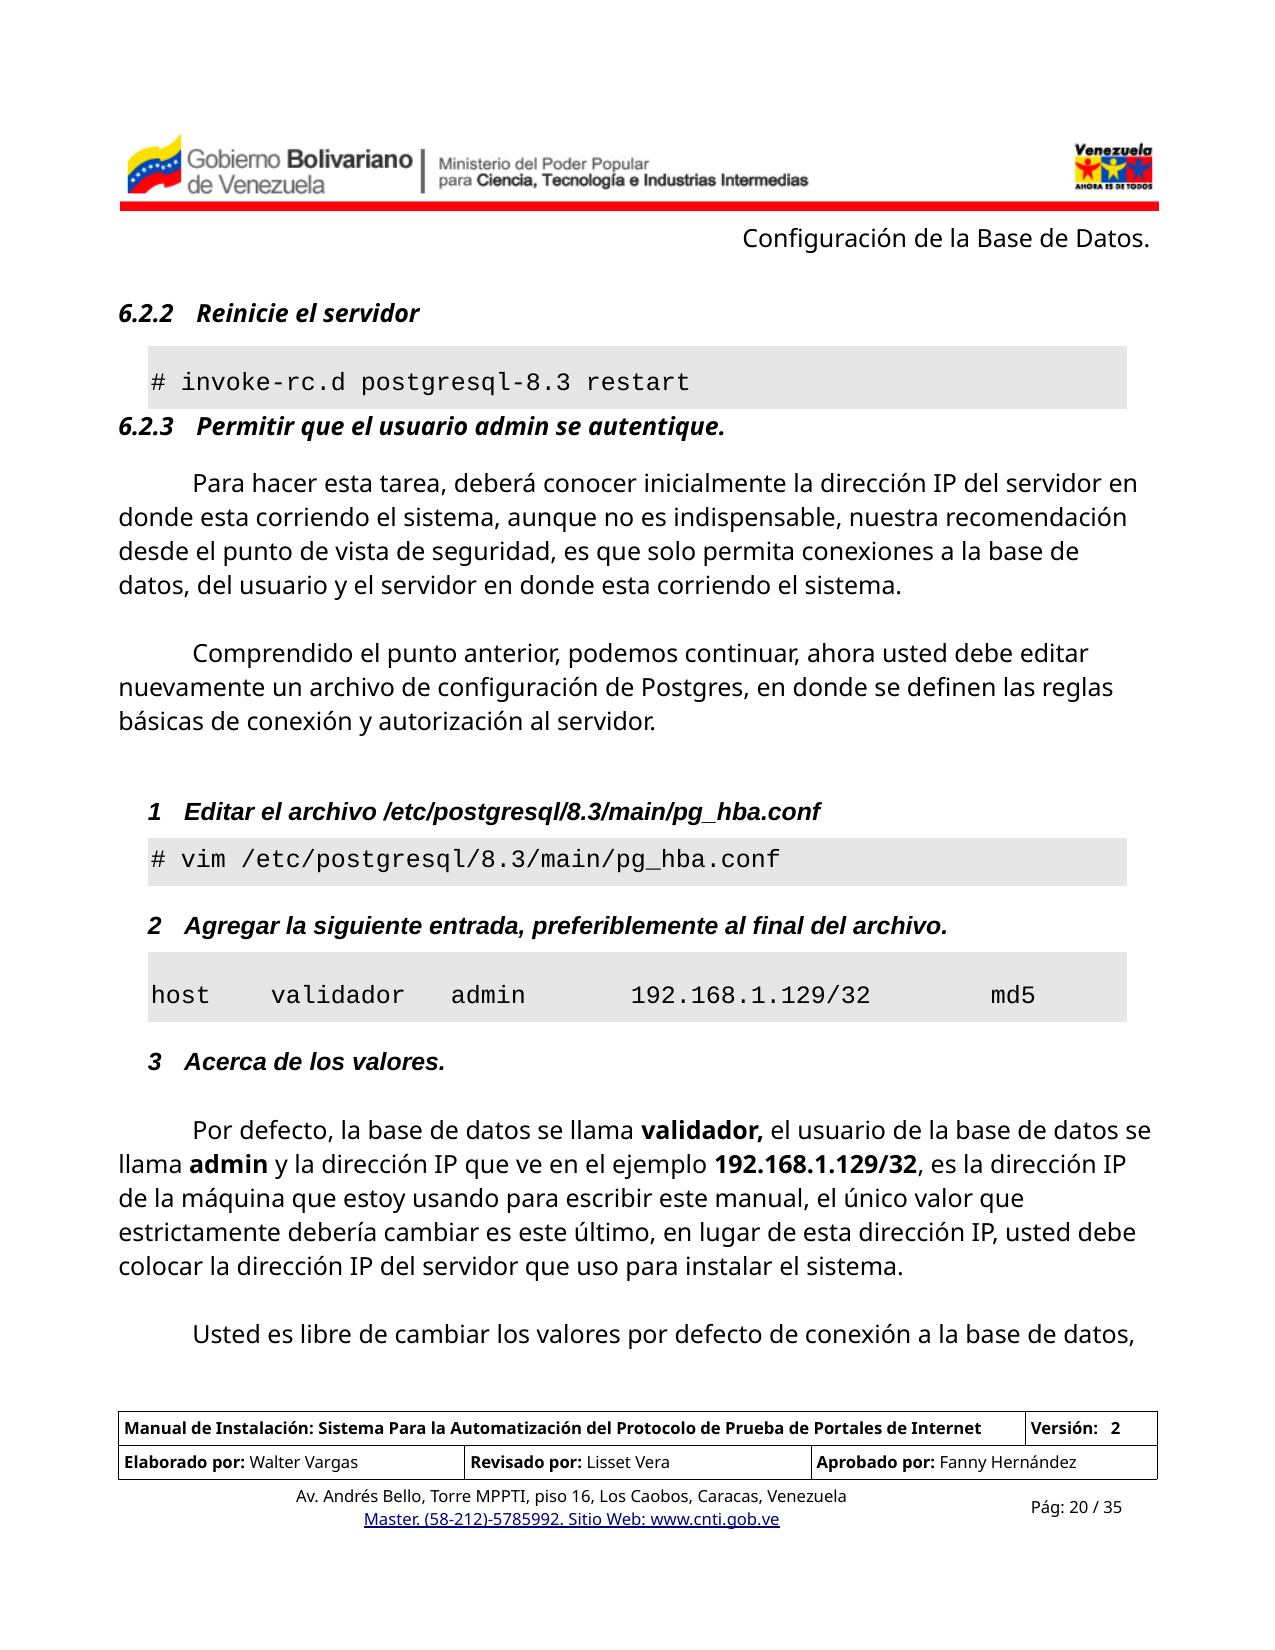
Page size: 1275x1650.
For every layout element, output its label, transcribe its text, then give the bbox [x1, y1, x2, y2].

subtitle Editar el archivo /etc/postgresql/8.3/main/pg_hba.conf [148, 797, 1157, 826]
text host validador admin 192.168.1.129/32 md5 [148, 952, 1127, 1014]
picture [120, 125, 1159, 211]
text Usted es libre de cambiar los valores por defecto de conexión a la base de datos, [118, 1317, 1157, 1351]
subtitle Agregar la siguiente entrada, preferiblemente al final del archivo. [148, 911, 1157, 939]
subtitle Permitir que el usuario admin se autentique. [118, 409, 1157, 443]
subtitle Reinicie el servidor [118, 295, 1157, 329]
text Por defecto, la base de datos se llama validador, el usuario de la base de datos se llama admin y la dirección IP que ve en el ejemplo 192.168.1.129/32, es la dirección IP de la máquina que estoy usando para escribir este manual, el único valor que estrictamente debería cambiar es este último, en lugar de esta dirección IP, usted debe colocar la dirección IP del servidor que uso para instalar el sistema. [118, 1088, 1157, 1283]
text # vim /etc/postgresql/8.3/main/pg_hba.conf [148, 838, 1127, 877]
text # invoke-rc.d postgresql-8.3 restart [148, 346, 1127, 401]
subtitle Acerca de los valores. [148, 1047, 1157, 1076]
text Comprendido el punto anterior, podemos continuar, ahora usted debe editar nuevamente un archivo de configuración de Postgres, en donde se definen las reglas básicas de conexión y autorización al servidor. [118, 636, 1157, 738]
text Para hacer esta tarea, deberá conocer inicialmente la dirección IP del servidor en donde esta corriendo el sistema, aunque no es indispensable, nuestra recomendación desde el punto de vista de seguridad, es que solo permita conexiones a la base de datos, del usuario y el servidor en donde esta corriendo el sistema. [118, 460, 1157, 602]
